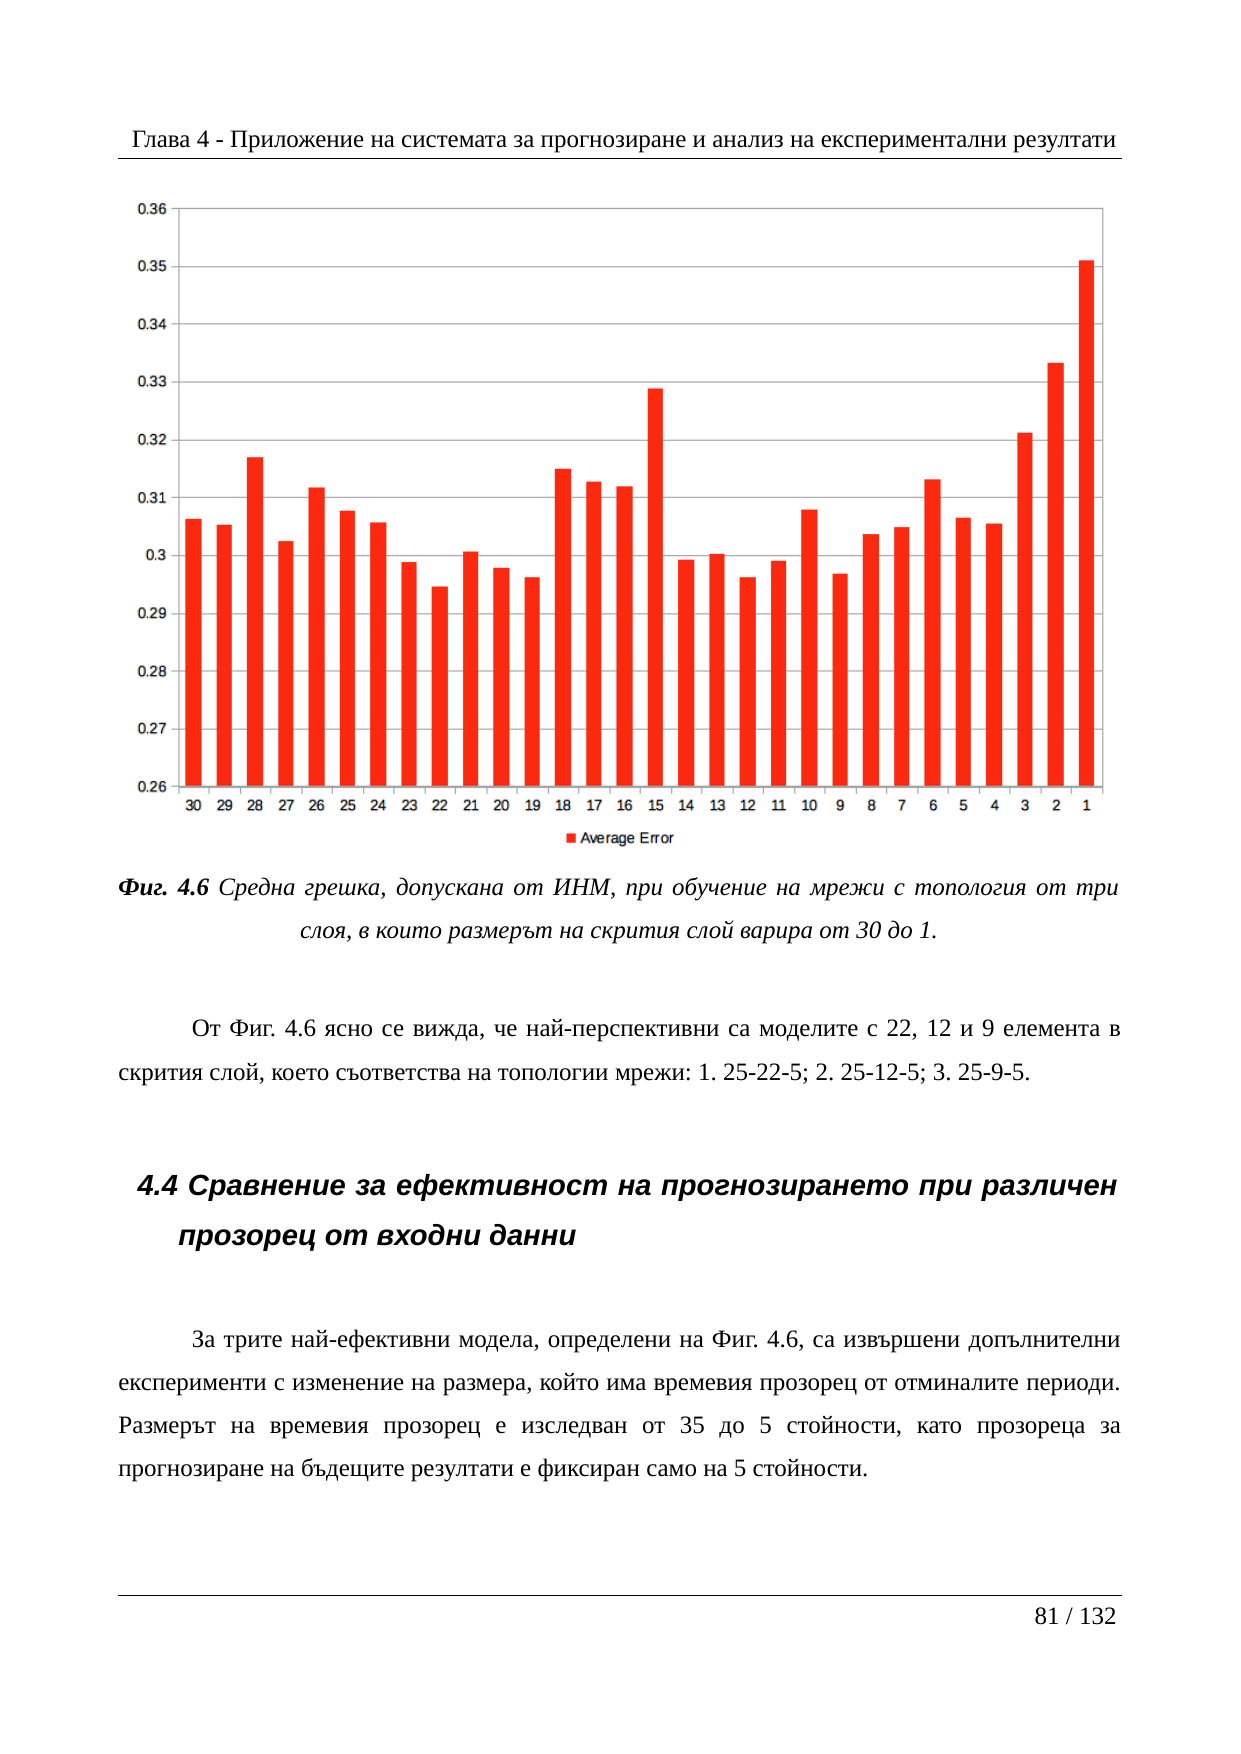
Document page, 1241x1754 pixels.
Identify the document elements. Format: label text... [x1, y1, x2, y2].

subtitle 4.4 Сравнение за ефективност на прогнозирането при различен прозорец от входни данни [118, 1168, 1122, 1252]
text От Фиг. 4.6 ясно се вижда, че най-перспективни са моделите с 22, 12 и 9 елемента в скрития слой, което съответства на топологии мрежи: 1. 25-22-5; 2. 25-12-5; 3. 25-9-5. [118, 1013, 1122, 1085]
picture [118, 187, 1122, 858]
text За трите най-ефективни модела, определени на Фиг. 4.6, са извършени допълнителни експерименти с изменение на размера, който има времевия прозорец от отминалите периоди. Размерът на времевия прозорец е изследван от 35 до 5 стойности, като прозореца за прогнозиране на бъдещите резултати е фиксиран само на 5 стойности. [118, 1324, 1122, 1482]
text Фиг. 4.6 Средна грешка, допускана от ИНМ, при обучение на мрежи с топология от три слоя, в които размерът на скрития слой варира от 30 до 1. [118, 858, 1122, 943]
